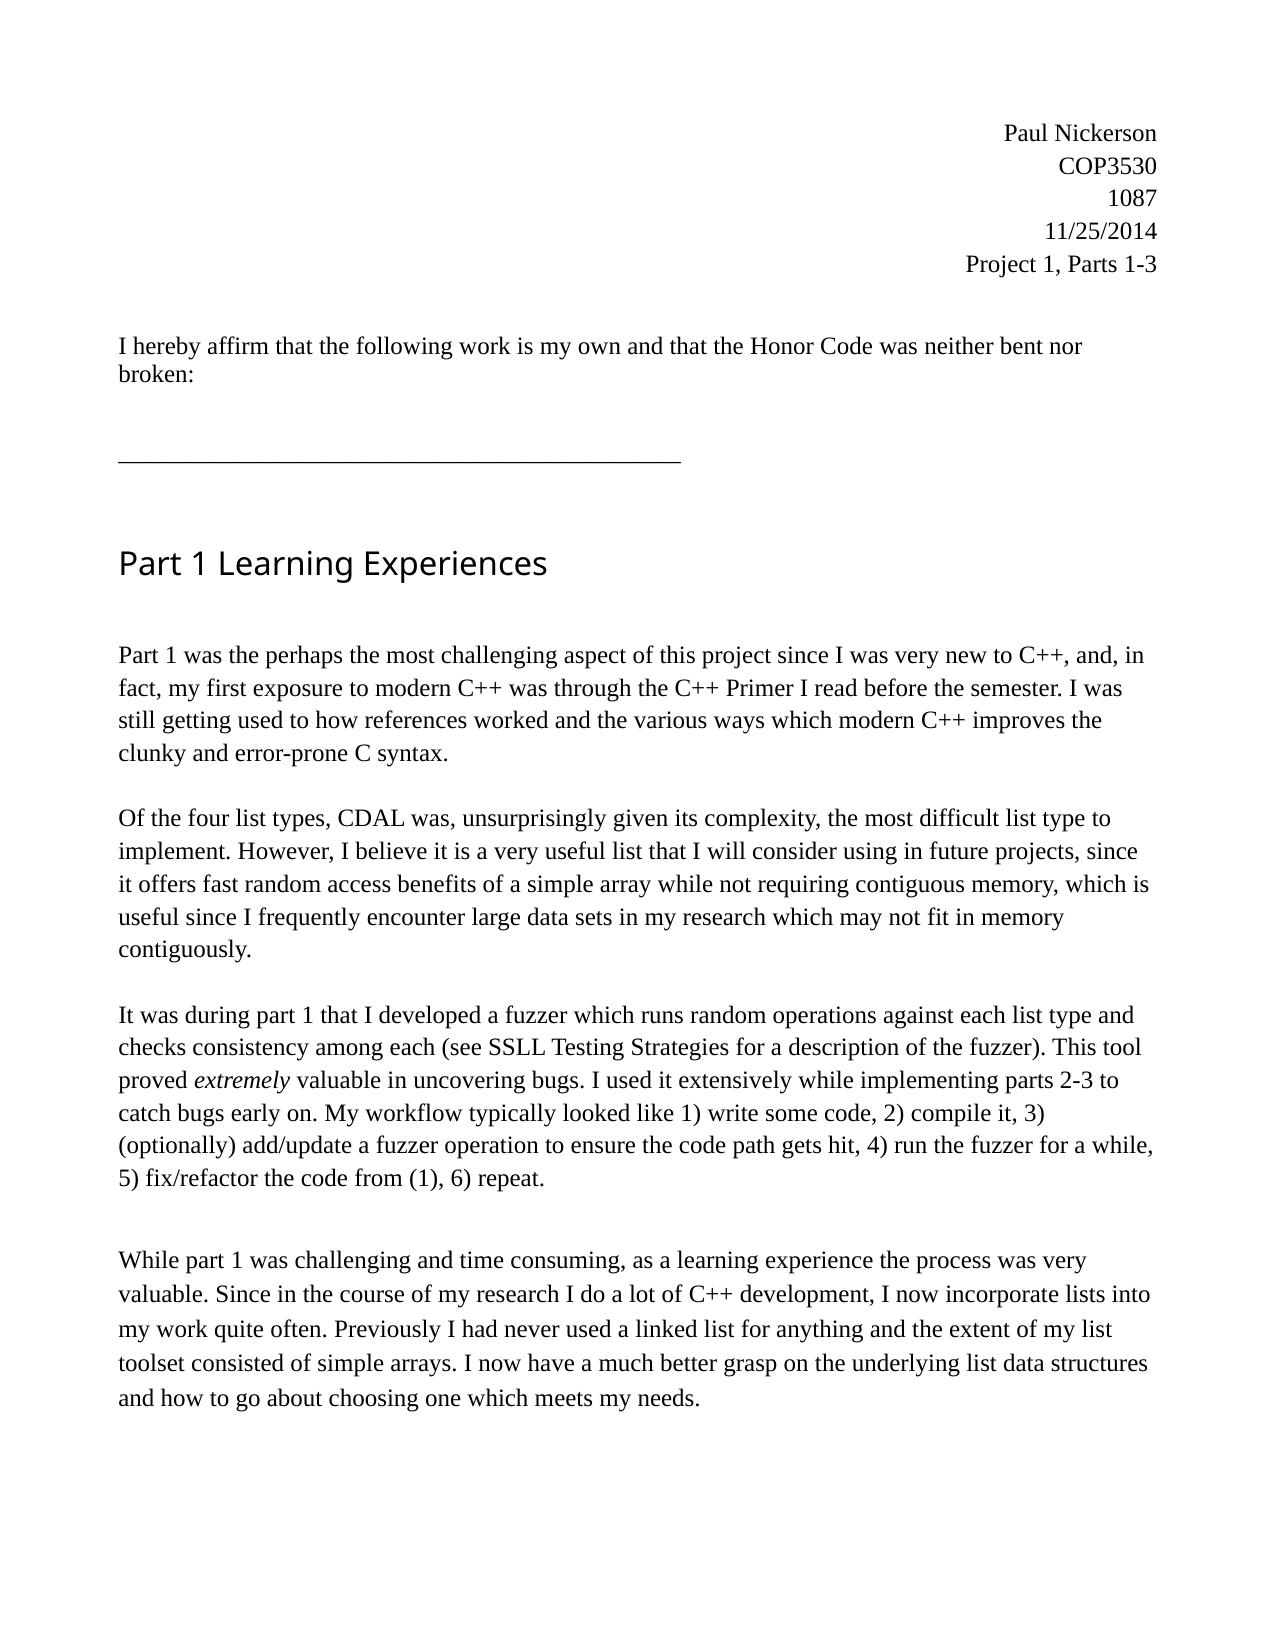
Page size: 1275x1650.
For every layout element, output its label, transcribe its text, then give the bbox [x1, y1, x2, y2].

text 1087 [118, 183, 1157, 212]
text Of the four list types, CDAL was, unsurprisingly given its complexity, the most difficult list type to implement. However, I believe it is a very useful list that I will consider using in future projects, since it offers fast random access benefits of a simple array while not requiring contiguous memory, which is useful since I frequently encounter large data sets in my research which may not fit in memory contiguously. [118, 803, 1157, 963]
text Paul Nickerson [118, 118, 1157, 147]
text COP3530 [118, 151, 1157, 179]
text While part 1 was challenging and time consuming, as a learning experience the process was very valuable. Since in the course of my research I do a lot of C++ development, I now incorporate lists into my work quite often. Previously I had never used a linked list for anything and the extent of my list toolset consisted of simple arrays. I now have a much better grasp on the underlying list data structures and how to go about choosing one which meets my needs. [118, 1245, 1157, 1412]
text Part 1 was the perhaps the most challenging aspect of this project since I was very new to C++, and, in fact, my first exposure to modern C++ was through the C++ Primer I read before the semester. I was still getting used to how references worked and the various ways which modern C++ improves the clunky and error-prone C syntax. [118, 640, 1157, 767]
subtitle Part 1 Learning Experiences [118, 540, 1157, 584]
text Project 1, Parts 1-3 [118, 249, 1157, 278]
text _____________________________________________ [118, 437, 1157, 466]
text It was during part 1 that I developed a fuzzer which runs random operations against each list type and checks consistency among each (see SSLL Testing Strategies for a description of the fuzzer). This tool proved extremely valuable in uncovering bugs. I used it extensively while implementing parts 2-3 to catch bugs early on. My workflow typically looked like 1) write some code, 2) compile it, 3) (optionally) add/update a fuzzer operation to ensure the code path gets hit, 4) run the fuzzer for a while, 5) fix/refactor the code from (1), 6) repeat. [118, 1000, 1157, 1192]
text 11/25/2014 [118, 216, 1157, 245]
text I hereby affirm that the following work is my own and that the Honor Code was neither bent nor broken: [118, 331, 1157, 388]
